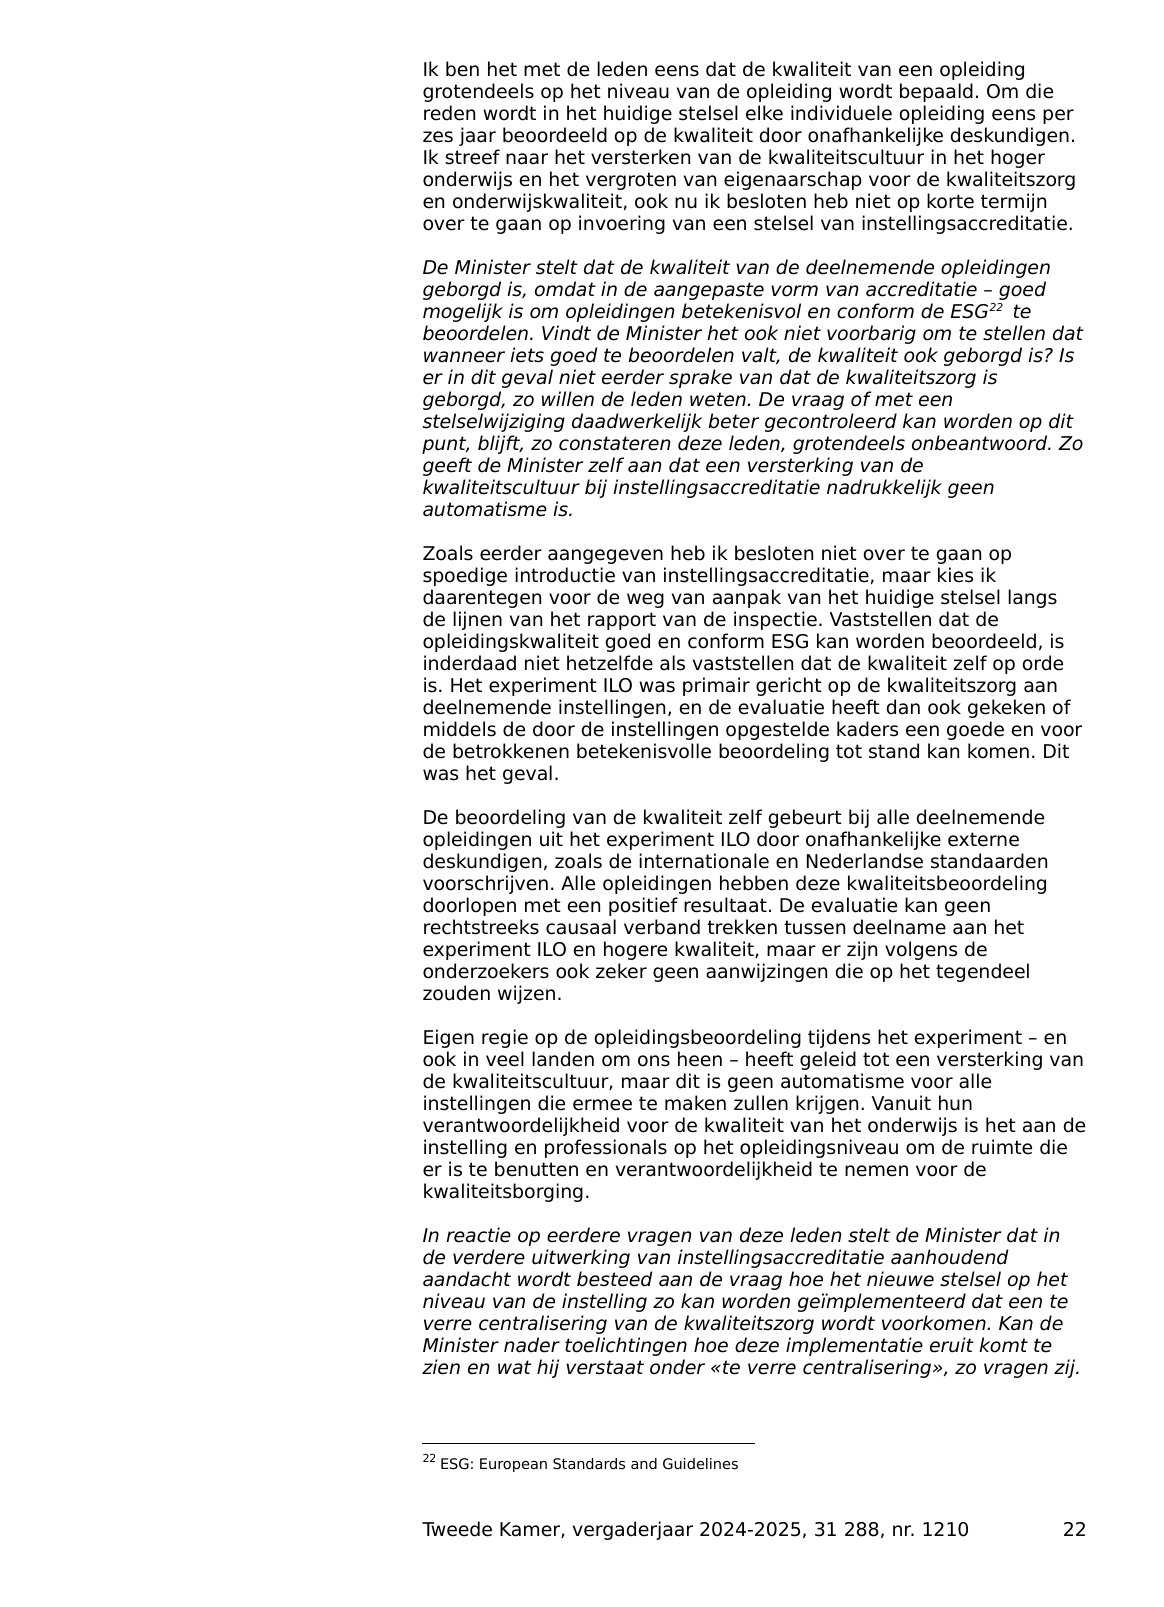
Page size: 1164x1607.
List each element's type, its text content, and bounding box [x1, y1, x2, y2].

text De beoordeling van de kwaliteit zelf gebeurt bij alle deelnemende opleidingen uit het experiment ILO door onafhankelijke externe deskundigen, zoals de internationale en Nederlandse standaarden voorschrijven. Alle opleidingen hebben deze kwaliteitsbeoordeling doorlopen met een positief resultaat. De evaluatie kan geen rechtstreeks causaal verband trekken tussen deelname aan het experiment ILO en hogere kwaliteit, maar er zijn volgens de onderzoekers ook zeker geen aanwijzingen die op het tegendeel zouden wijzen. [422, 807, 1087, 1005]
text In reactie op eerdere vragen van deze leden stelt de Minister dat in de verdere uitwerking van instellingsaccreditatie aanhoudend aandacht wordt besteed aan de vraag hoe het nieuwe stelsel op het niveau van de instelling zo kan worden geïmplementeerd dat een te verre centralisering van de kwaliteitszorg wordt voorkomen. Kan de Minister nader toelichtingen hoe deze implementatie eruit komt te zien en wat hij verstaat onder «te verre centralisering», zo vragen zij. [422, 1225, 1087, 1379]
text Eigen regie op de opleidingsbeoordeling tijdens het experiment – en ook in veel landen om ons heen – heeft geleid tot een versterking van de kwaliteitscultuur, maar dit is geen automatisme voor alle instellingen die ermee te maken zullen krijgen. Vanuit hun verantwoordelijkheid voor de kwaliteit van het onderwijs is het aan de instelling en professionals op het opleidingsniveau om de ruimte die er is te benutten en verantwoordelijkheid te nemen voor de kwaliteitsborging. [422, 1027, 1087, 1203]
text Zoals eerder aangegeven heb ik besloten niet over te gaan op spoedige introductie van instellingsaccreditatie, maar kies ik daarentegen voor de weg van aanpak van het huidige stelsel langs de lijnen van het rapport van de inspectie. Vaststellen dat de opleidingskwaliteit goed en conform ESG kan worden beoordeeld, is inderdaad niet hetzelfde als vaststellen dat de kwaliteit zelf op orde is. Het experiment ILO was primair gericht op de kwaliteitszorg aan deelnemende instellingen, en de evaluatie heeft dan ook gekeken of middels de door de instellingen opgestelde kaders een goede en voor de betrokkenen betekenisvolle beoordeling tot stand kan komen. Dit was het geval. [422, 543, 1087, 785]
text Ik ben het met de leden eens dat de kwaliteit van een opleiding grotendeels op het niveau van de opleiding wordt bepaald. Om die reden wordt in het huidige stelsel elke individuele opleiding eens per zes jaar beoordeeld op de kwaliteit door onafhankelijke deskundigen. Ik streef naar het versterken van de kwaliteitscultuur in het hoger onderwijs en het vergroten van eigenaarschap voor de kwaliteitszorg en onderwijskwaliteit, ook nu ik besloten heb niet op korte termijn over te gaan op invoering van een stelsel van instellingsaccreditatie. [422, 59, 1087, 235]
text ESG: European Standards and Guidelines [422, 1452, 1087, 1474]
text De Minister stelt dat de kwaliteit van de deelnemende opleidingen geborgd is, omdat in de aangepaste vorm van accreditatie – goed mogelijk is om opleidingen betekenisvol en conform de ESG te beoordelen. Vindt de Minister het ook niet voorbarig om te stellen dat wanneer iets goed te beoordelen valt, de kwaliteit ook geborgd is? Is er in dit geval niet eerder sprake van dat de kwaliteitszorg is geborgd, zo willen de leden weten. De vraag of met een stelselwijziging daadwerkelijk beter gecontroleerd kan worden op dit punt, blijft, zo constateren deze leden, grotendeels onbeantwoord. Zo geeft de Minister zelf aan dat een versterking van de kwaliteitscultuur bij instellingsaccreditatie nadrukkelijk geen automatisme is. [422, 257, 1087, 521]
